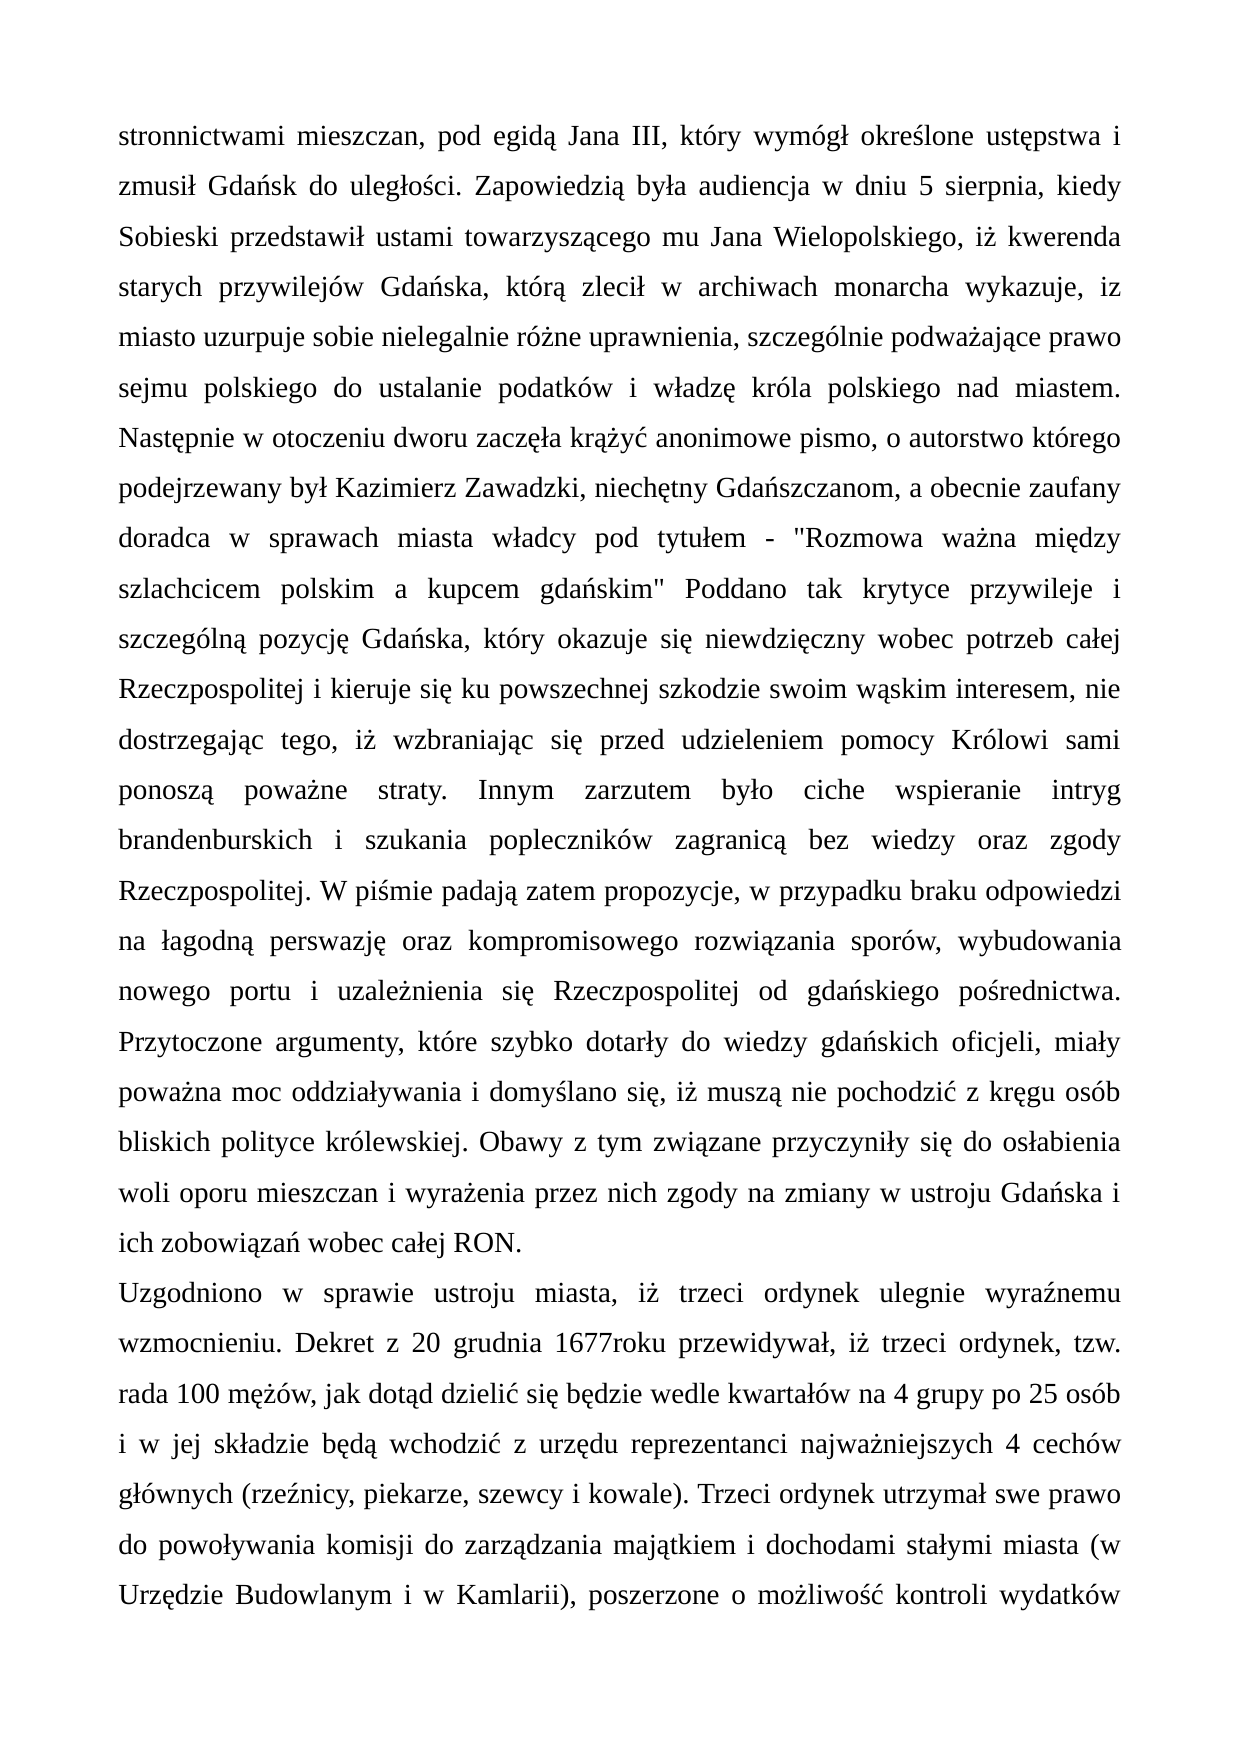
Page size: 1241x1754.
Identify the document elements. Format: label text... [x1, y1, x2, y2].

text Uzgodniono w sprawie ustroju miasta, iż trzeci ordynek ulegnie wyraźnemu wzmocnieniu. Dekret z 20 grudnia 1677roku przewidywał, iż trzeci ordynek, tzw. rada 100 mężów, jak dotąd dzielić się będzie wedle kwartałów na 4 grupy po 25 osób i w jej składzie będą wchodzić z urzędu reprezentanci najważniejszych 4 cechów głównych (rzeźnicy, piekarze, szewcy i kowale). Trzeci ordynek utrzymał swe prawo do powoływania komisji do zarządzania majątkiem i dochodami stałymi miasta (w Urzędzie Budowlanym i w Kamlarii), poszerzone o możliwość kontroli wydatków [118, 1275, 1122, 1611]
text stronnictwami mieszczan, pod egidą Jana III, który wymógł określone ustępstwa i zmusił Gdańsk do uległości. Zapowiedzią była audiencja w dniu 5 sierpnia, kiedy Sobieski przedstawił ustami towarzyszącego mu Jana Wielopolskiego, iż kwerenda starych przywilejów Gdańska, którą zlecił w archiwach monarcha wykazuje, iz miasto uzurpuje sobie nielegalnie różne uprawnienia, szczególnie podważające prawo sejmu polskiego do ustalanie podatków i władzę króla polskiego nad miastem. Następnie w otoczeniu dworu zaczęła krążyć anonimowe pismo, o autorstwo którego podejrzewany był Kazimierz Zawadzki, niechętny Gdańszczanom, a obecnie zaufany doradca w sprawach miasta władcy pod tytułem - "Rozmowa ważna między szlachcicem polskim a kupcem gdańskim" Poddano tak krytyce przywileje i szczególną pozycję Gdańska, który okazuje się niewdzięczny wobec potrzeb całej Rzeczpospolitej i kieruje się ku powszechnej szkodzie swoim wąskim interesem, nie dostrzegając tego, iż wzbraniając się przed udzieleniem pomocy Królowi sami ponoszą poważne straty. Innym zarzutem było ciche wspieranie intryg brandenburskich i szukania popleczników zagranicą bez wiedzy oraz zgody Rzeczpospolitej. W piśmie padają zatem propozycje, w przypadku braku odpowiedzi na łagodną perswazję oraz kompromisowego rozwiązania sporów, wybudowania nowego portu i uzależnienia się Rzeczpospolitej od gdańskiego pośrednictwa. Przytoczone argumenty, które szybko dotarły do wiedzy gdańskich oficjeli, miały poważna moc oddziaływania i domyślano się, iż muszą nie pochodzić z kręgu osób bliskich polityce królewskiej. Obawy z tym związane przyczyniły się do osłabienia woli oporu mieszczan i wyrażenia przez nich zgody na zmiany w ustroju Gdańska i ich zobowiązań wobec całej RON. [118, 118, 1122, 1258]
